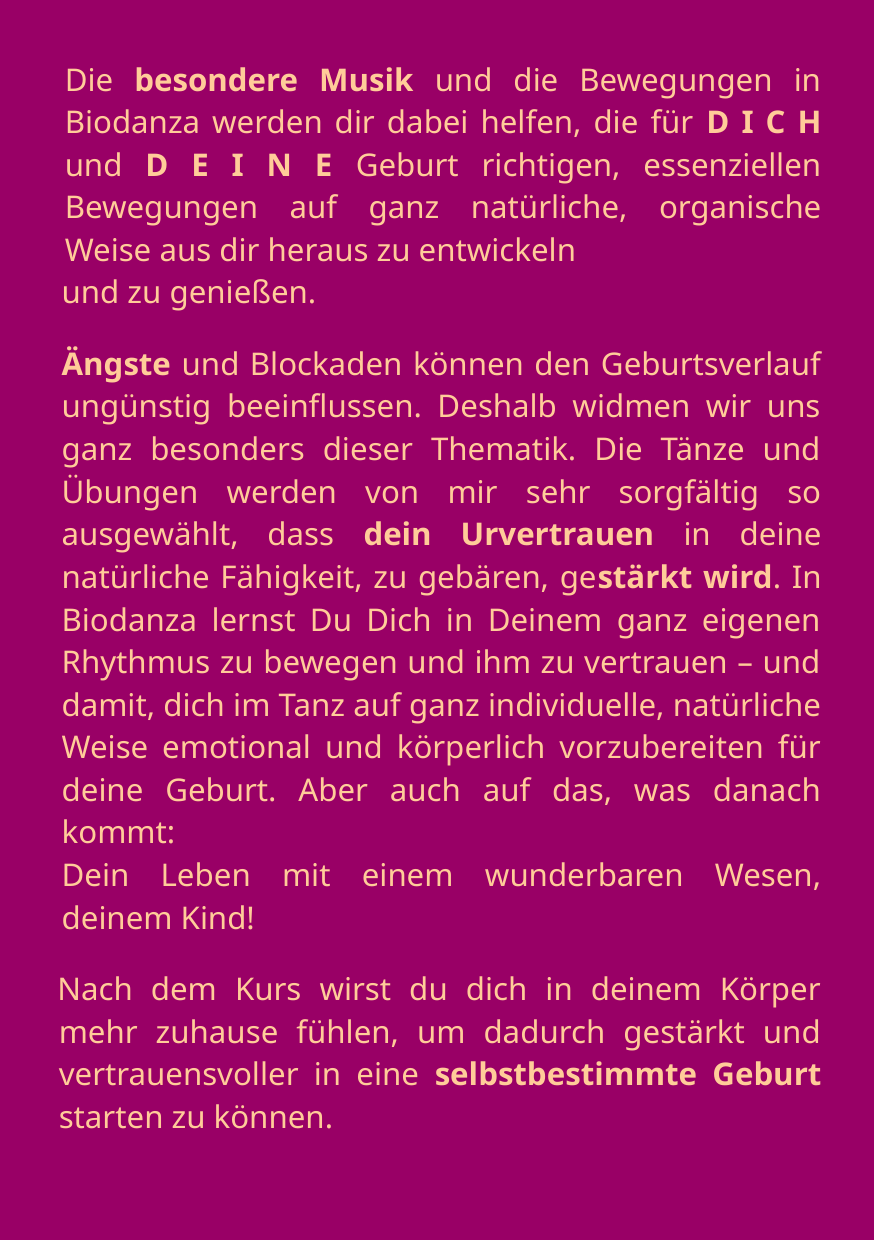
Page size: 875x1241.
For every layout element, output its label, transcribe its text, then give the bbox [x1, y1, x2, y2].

text Ängste und Blockaden können den Geburtsverlauf ungünstig beeinflussen. Deshalb widmen wir uns ganz besonders dieser Thematik. Die Tänze und Übungen werden von mir sehr sorgfältig so ausgewählt, dass dein Urvertrauen in deine natürliche Fähigkeit, zu gebären, gestärkt wird. In Biodanza lernst Du Dich in Deinem ganz eigenen Rhythmus zu bewegen und ihm zu vertrauen – und damit, dich im Tanz auf ganz individuelle, natürliche Weise emotional und körperlich vorzubereiten für deine Geburt. Aber auch auf das, was danach kommt: [61, 342, 822, 853]
text Nach dem Kurs wirst du dich in deinem Körper mehr zuhause fühlen, um dadurch gestärkt und vertrauensvol­ler in eine selbstbestimmte Geburt starten zu können. [57, 967, 822, 1137]
text Die besondere Musik und die Bewegungen in Biodanza werden dir dabei helfen, die für D I C H und D E I N E Geburt richtigen, essenziellen Bewegungen auf ganz natürliche, organische Weise aus dir heraus zu entwickeln [64, 57, 822, 271]
text und zu genießen. [61, 271, 822, 313]
text Dein Leben mit einem wunderbaren Wesen, deinem Kind! [61, 853, 822, 938]
